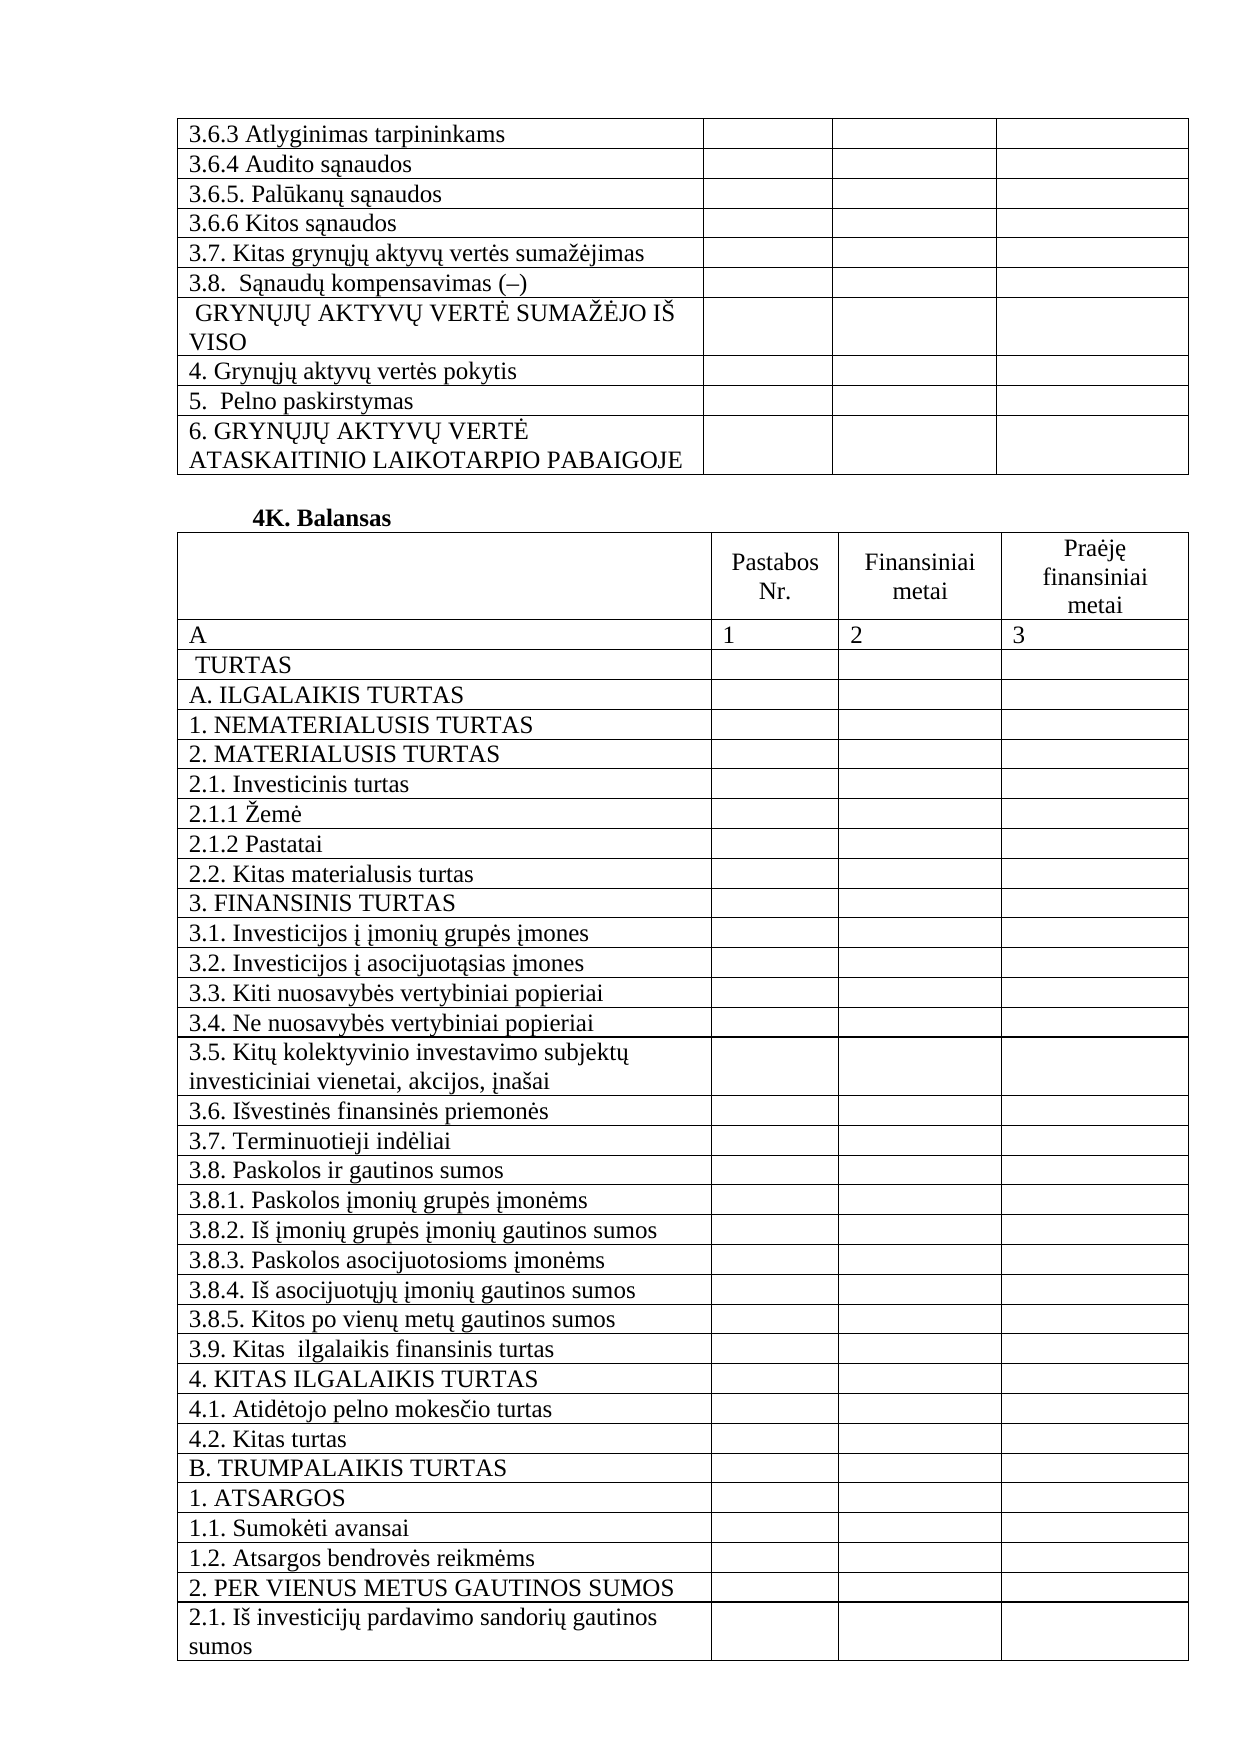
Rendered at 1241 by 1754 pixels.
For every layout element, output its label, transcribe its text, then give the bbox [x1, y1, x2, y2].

table_cell [712, 978, 838, 1007]
table_cell [839, 1126, 1001, 1154]
table_cell [712, 740, 838, 768]
table_cell 5. Pelno paskirstymas [178, 386, 703, 415]
table_cell [839, 918, 1001, 947]
table_cell 2. MATERIALUSIS TURTAS [178, 740, 711, 768]
table_cell 3.8.4. Iš asocijuotųjų įmonių gautinos sumos [178, 1275, 711, 1303]
table_cell 2.1.1 Žemė [178, 799, 711, 828]
table_cell [712, 1096, 838, 1125]
table_cell 3.8.2. Iš įmonių grupės įmonių gautinos sumos [178, 1215, 711, 1244]
table_cell 1.2. Atsargos bendrovės reikmėms [178, 1543, 711, 1572]
table_cell [997, 268, 1188, 297]
table_cell [704, 119, 832, 148]
table_cell [1002, 1156, 1188, 1184]
table_cell [833, 119, 996, 148]
table_cell [712, 650, 838, 679]
table_cell [712, 1603, 838, 1660]
table_cell [712, 1543, 838, 1572]
table_cell [712, 1156, 838, 1184]
table_cell [704, 179, 832, 207]
table_cell [712, 710, 838, 738]
table_cell [833, 298, 996, 355]
table_cell [1002, 1215, 1188, 1244]
table_cell [839, 1334, 1001, 1363]
table_cell 3.8.3. Paskolos asocijuotosioms įmonėms [178, 1245, 711, 1274]
table_cell [839, 1573, 1001, 1601]
table_cell GRYNŲJŲ AKTYVŲ VERTĖ SUMAŽĖJO IŠ VISO [178, 298, 703, 355]
table_cell 3.8. Paskolos ir gautinos sumos [178, 1156, 711, 1184]
table_cell 2 [839, 620, 1001, 649]
table_cell [712, 1275, 838, 1303]
table_cell [839, 859, 1001, 887]
table_cell [997, 416, 1188, 473]
table_cell [839, 948, 1001, 977]
table_cell 3.7. Terminuotieji indėliai [178, 1126, 711, 1154]
table_cell [1002, 1364, 1188, 1393]
table_cell 3.6.3 Atlyginimas tarpininkams [178, 119, 703, 148]
table_cell [839, 1424, 1001, 1452]
table_cell [1002, 799, 1188, 828]
table_cell 2.1. Investicinis turtas [178, 769, 711, 798]
table_cell [704, 298, 832, 355]
table_cell [1002, 1245, 1188, 1274]
table_cell [712, 1483, 838, 1512]
table_cell 3.8. Sąnaudų kompensavimas (–) [178, 268, 703, 297]
table_cell [839, 1513, 1001, 1542]
table_cell [712, 1513, 838, 1542]
table_cell [833, 386, 996, 415]
table_cell [712, 1215, 838, 1244]
table_cell 2.1.2 Pastatai [178, 829, 711, 858]
table_cell [997, 238, 1188, 267]
table_cell [704, 386, 832, 415]
table_cell [1002, 1603, 1188, 1660]
table_cell [839, 1275, 1001, 1303]
table_cell 3. FINANSINIS TURTAS [178, 889, 711, 917]
table_cell 3.6.4 Audito sąnaudos [178, 149, 703, 178]
table_cell 3.6. Išvestinės finansinės priemonės [178, 1096, 711, 1125]
table_cell [1002, 948, 1188, 977]
table_cell [1002, 1334, 1188, 1363]
table_cell [712, 918, 838, 947]
table_cell A. ILGALAIKIS TURTAS [178, 680, 711, 709]
table_cell 4. KITAS ILGALAIKIS TURTAS [178, 1364, 711, 1393]
table_cell 3.6.6 Kitos sąnaudos [178, 209, 703, 237]
table_cell [712, 1185, 838, 1214]
table_cell TURTAS [178, 650, 711, 679]
table_cell [833, 268, 996, 297]
table_cell [1002, 650, 1188, 679]
table_cell [839, 1185, 1001, 1214]
table_cell [1002, 859, 1188, 887]
table_cell [1002, 1126, 1188, 1154]
table_header [178, 533, 711, 619]
table_cell [839, 1483, 1001, 1512]
table_cell [1002, 829, 1188, 858]
table_cell [839, 1008, 1001, 1036]
table_cell [1002, 1543, 1188, 1572]
table_cell [1002, 740, 1188, 768]
table_cell [1002, 1424, 1188, 1452]
table_cell [712, 829, 838, 858]
table_cell [1002, 918, 1188, 947]
table_cell [712, 1394, 838, 1423]
table_cell [839, 1156, 1001, 1184]
table_cell [704, 416, 832, 473]
table_cell 1. ATSARGOS [178, 1483, 711, 1512]
table_cell [839, 1038, 1001, 1095]
table_cell [1002, 889, 1188, 917]
table_cell [712, 1364, 838, 1393]
table_header Praėję finansiniai metai [1002, 533, 1188, 619]
table_cell [839, 829, 1001, 858]
table_cell [712, 1454, 838, 1482]
table_cell [1002, 769, 1188, 798]
table_cell [839, 978, 1001, 1007]
table_cell 3 [1002, 620, 1188, 649]
table_cell [712, 1424, 838, 1452]
table_cell [839, 1543, 1001, 1572]
table_cell [997, 298, 1188, 355]
table_cell [1002, 710, 1188, 738]
table_cell [712, 799, 838, 828]
table_cell [1002, 1008, 1188, 1036]
table_cell [712, 1573, 838, 1601]
table_cell [839, 680, 1001, 709]
table_cell [712, 1008, 838, 1036]
table_cell B. TRUMPALAIKIS TURTAS [178, 1454, 711, 1482]
table_cell [839, 1305, 1001, 1333]
table_cell [1002, 1454, 1188, 1482]
table_cell [704, 209, 832, 237]
table_cell [997, 149, 1188, 178]
table_cell 3.3. Kiti nuosavybės vertybiniai popieriai [178, 978, 711, 1007]
table_cell [833, 209, 996, 237]
table_cell [839, 740, 1001, 768]
table_cell [839, 769, 1001, 798]
table_cell 1. NEMATERIALUSIS TURTAS [178, 710, 711, 738]
table_cell [997, 179, 1188, 207]
table_cell [839, 1096, 1001, 1125]
text 4K. Balansas [177, 503, 1166, 532]
table_cell [997, 356, 1188, 385]
table_cell 2. PER VIENUS METUS GAUTINOS SUMOS [178, 1573, 711, 1601]
table_cell [1002, 1573, 1188, 1601]
table_cell [833, 416, 996, 473]
table_cell [712, 680, 838, 709]
table_cell 4.1. Atidėtojo pelno mokesčio turtas [178, 1394, 711, 1423]
table_header Finansiniai metai [839, 533, 1001, 619]
table_cell [839, 650, 1001, 679]
table_cell [712, 859, 838, 887]
table_cell [839, 799, 1001, 828]
table_cell [1002, 978, 1188, 1007]
table_cell [839, 1215, 1001, 1244]
table_cell [712, 1334, 838, 1363]
table_cell [839, 1394, 1001, 1423]
table_cell [712, 1126, 838, 1154]
table_cell [839, 889, 1001, 917]
table_cell [833, 149, 996, 178]
table_cell [1002, 1096, 1188, 1125]
table_cell 4.2. Kitas turtas [178, 1424, 711, 1452]
table_cell [833, 356, 996, 385]
table_cell 4. Grynųjų aktyvų vertės pokytis [178, 356, 703, 385]
table_cell 3.1. Investicijos į įmonių grupės įmones [178, 918, 711, 947]
table_header Pastabos Nr. [712, 533, 838, 619]
table_cell [833, 179, 996, 207]
table_cell [704, 268, 832, 297]
table_cell 3.7. Kitas grynųjų aktyvų vertės sumažėjimas [178, 238, 703, 267]
table_cell 1.1. Sumokėti avansai [178, 1513, 711, 1542]
table_cell [712, 948, 838, 977]
table_cell [839, 1245, 1001, 1274]
table_cell [839, 1454, 1001, 1482]
table_cell [1002, 680, 1188, 709]
table_cell [1002, 1038, 1188, 1095]
table_cell [704, 149, 832, 178]
table_cell [1002, 1305, 1188, 1333]
table_cell [997, 119, 1188, 148]
table_cell 6. GRYNŲJŲ AKTYVŲ VERTĖ ATASKAITINIO LAIKOTARPIO PABAIGOJE [178, 416, 703, 473]
table_cell 3.2. Investicijos į asocijuotąsias įmones [178, 948, 711, 977]
table_cell [712, 1038, 838, 1095]
table_cell [997, 386, 1188, 415]
table_cell 3.9. Kitas ilgalaikis finansinis turtas [178, 1334, 711, 1363]
table_cell [1002, 1185, 1188, 1214]
table_cell [712, 889, 838, 917]
table_cell 2.1. Iš investicijų pardavimo sandorių gautinos sumos [178, 1603, 711, 1660]
table_cell A [178, 620, 711, 649]
table_cell [997, 209, 1188, 237]
table_cell 1 [712, 620, 838, 649]
table_cell [1002, 1275, 1188, 1303]
table_cell [704, 238, 832, 267]
table_cell [712, 1305, 838, 1333]
table_cell 3.6.5. Palūkanų sąnaudos [178, 179, 703, 207]
table_cell 3.5. Kitų kolektyvinio investavimo subjektų investiciniai vienetai, akcijos, įnašai [178, 1038, 711, 1095]
table_cell [1002, 1513, 1188, 1542]
table_cell 3.8.5. Kitos po vienų metų gautinos sumos [178, 1305, 711, 1333]
table_cell [839, 710, 1001, 738]
table_cell [1002, 1483, 1188, 1512]
table_cell 3.4. Ne nuosavybės vertybiniai popieriai [178, 1008, 711, 1036]
table_cell [704, 356, 832, 385]
table_cell 3.8.1. Paskolos įmonių grupės įmonėms [178, 1185, 711, 1214]
table_cell [839, 1603, 1001, 1660]
table_cell [712, 769, 838, 798]
table_cell [833, 238, 996, 267]
table_cell [712, 1245, 838, 1274]
table_cell 2.2. Kitas materialusis turtas [178, 859, 711, 887]
table_cell [1002, 1394, 1188, 1423]
table_cell [839, 1364, 1001, 1393]
